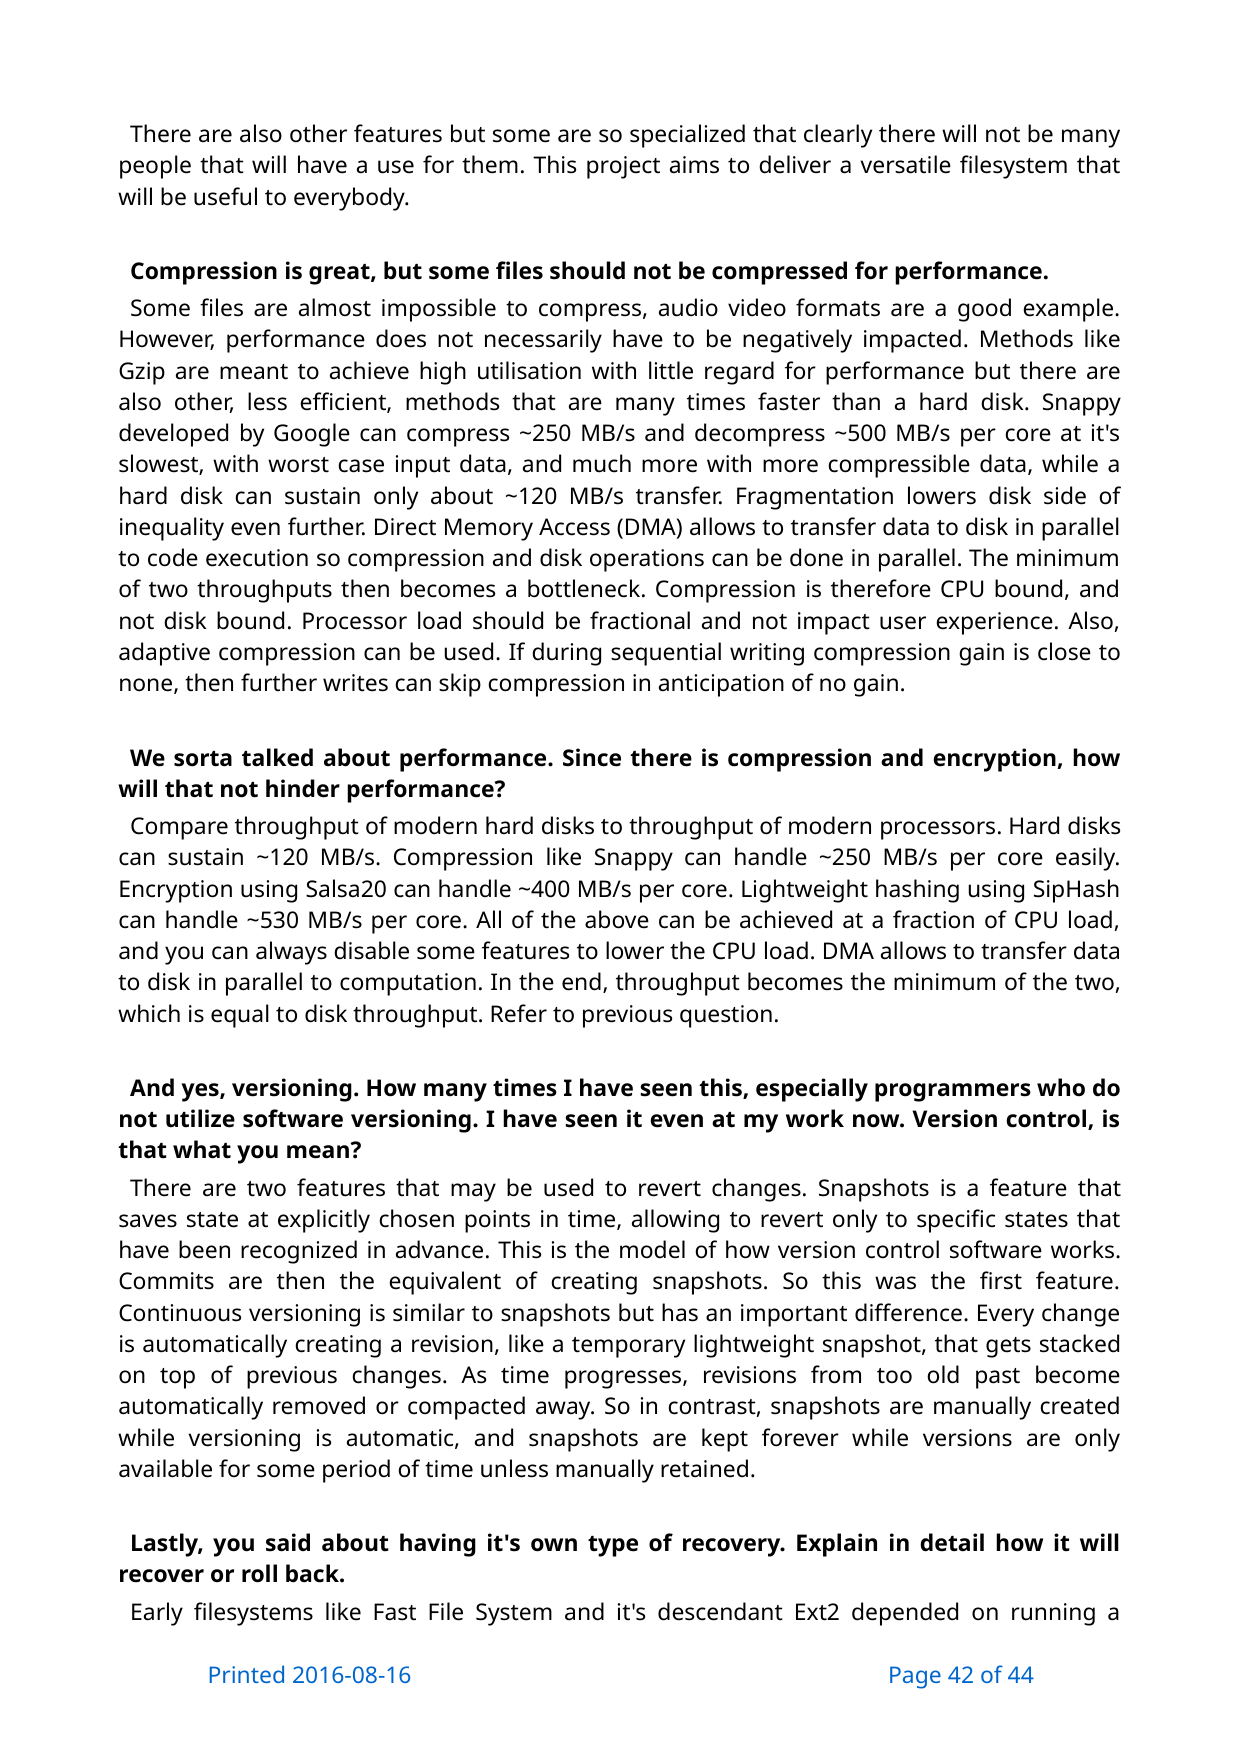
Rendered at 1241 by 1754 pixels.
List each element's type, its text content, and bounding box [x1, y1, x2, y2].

text Compare throughput of modern hard disks to throughput of modern processors. Hard disks can sustain ~120 MB/s. Compression like Snappy can handle ~250 MB/s per core easily. Encryption using Salsa20 can handle ~400 MB/s per core. Lightweight hashing using SipHash can handle ~530 MB/s per core. All of the above can be achieved at a fraction of CPU load, and you can always disable some features to lower the CPU load. DMA allows to transfer data to disk in parallel to computation. In the end, throughput becomes the minimum of the two, which is equal to disk throughput. Refer to previous question. [118, 810, 1122, 1029]
text We sorta talked about performance. Since there is compression and encryption, how will that not hinder performance? [118, 742, 1122, 804]
text There are two features that may be used to revert changes. Snapshots is a feature that saves state at explicitly chosen points in time, allowing to revert only to specific states that have been recognized in advance. This is the model of how version control software works. Commits are then the equivalent of creating snapshots. So this was the first feature. Continuous versioning is similar to snapshots but has an important difference. Every change is automatically creating a revision, like a temporary lightweight snapshot, that gets stacked on top of previous changes. As time progresses, revisions from too old past become automatically removed or compacted away. So in contrast, snapshots are manually created while versioning is automatic, and snapshots are kept forever while versions are only available for some period of time unless manually retained. [118, 1172, 1122, 1484]
text Compression is great, but some files should not be compressed for performance. [118, 255, 1122, 286]
text Early filesystems like Fast File System and it's descendant Ext2 depended on running a [118, 1596, 1122, 1627]
text There are also other features but some are so specialized that clearly there will not be many people that will have a use for them. This project aims to deliver a versatile filesystem that will be useful to everybody. [118, 118, 1122, 212]
text Lastly, you said about having it's own type of recovery. Explain in detail how it will recover or roll back. [118, 1527, 1122, 1590]
text Some files are almost impossible to compress, audio video formats are a good example. However, performance does not necessarily have to be negatively impacted. Methods like Gzip are meant to achieve high utilisation with little regard for performance but there are also other, less efficient, methods that are many times faster than a hard disk. Snappy developed by Google can compress ~250 MB/s and decompress ~500 MB/s per core at it's slowest, with worst case input data, and much more with more compressible data, while a hard disk can sustain only about ~120 MB/s transfer. Fragmentation lowers disk side of inequality even further. Direct Memory Access (DMA) allows to transfer data to disk in parallel to code execution so compression and disk operations can be done in parallel. The minimum of two throughputs then becomes a bottleneck. Compression is therefore CPU bound, and not disk bound. Processor load should be fractional and not impact user experience. Also, adaptive compression can be used. If during sequential writing compression gain is close to none, then further writes can skip compression in anticipation of no gain. [118, 292, 1122, 698]
text And yes, versioning. How many times I have seen this, especially programmers who do not utilize software versioning. I have seen it even at my work now. Version control, is that what you mean? [118, 1072, 1122, 1166]
